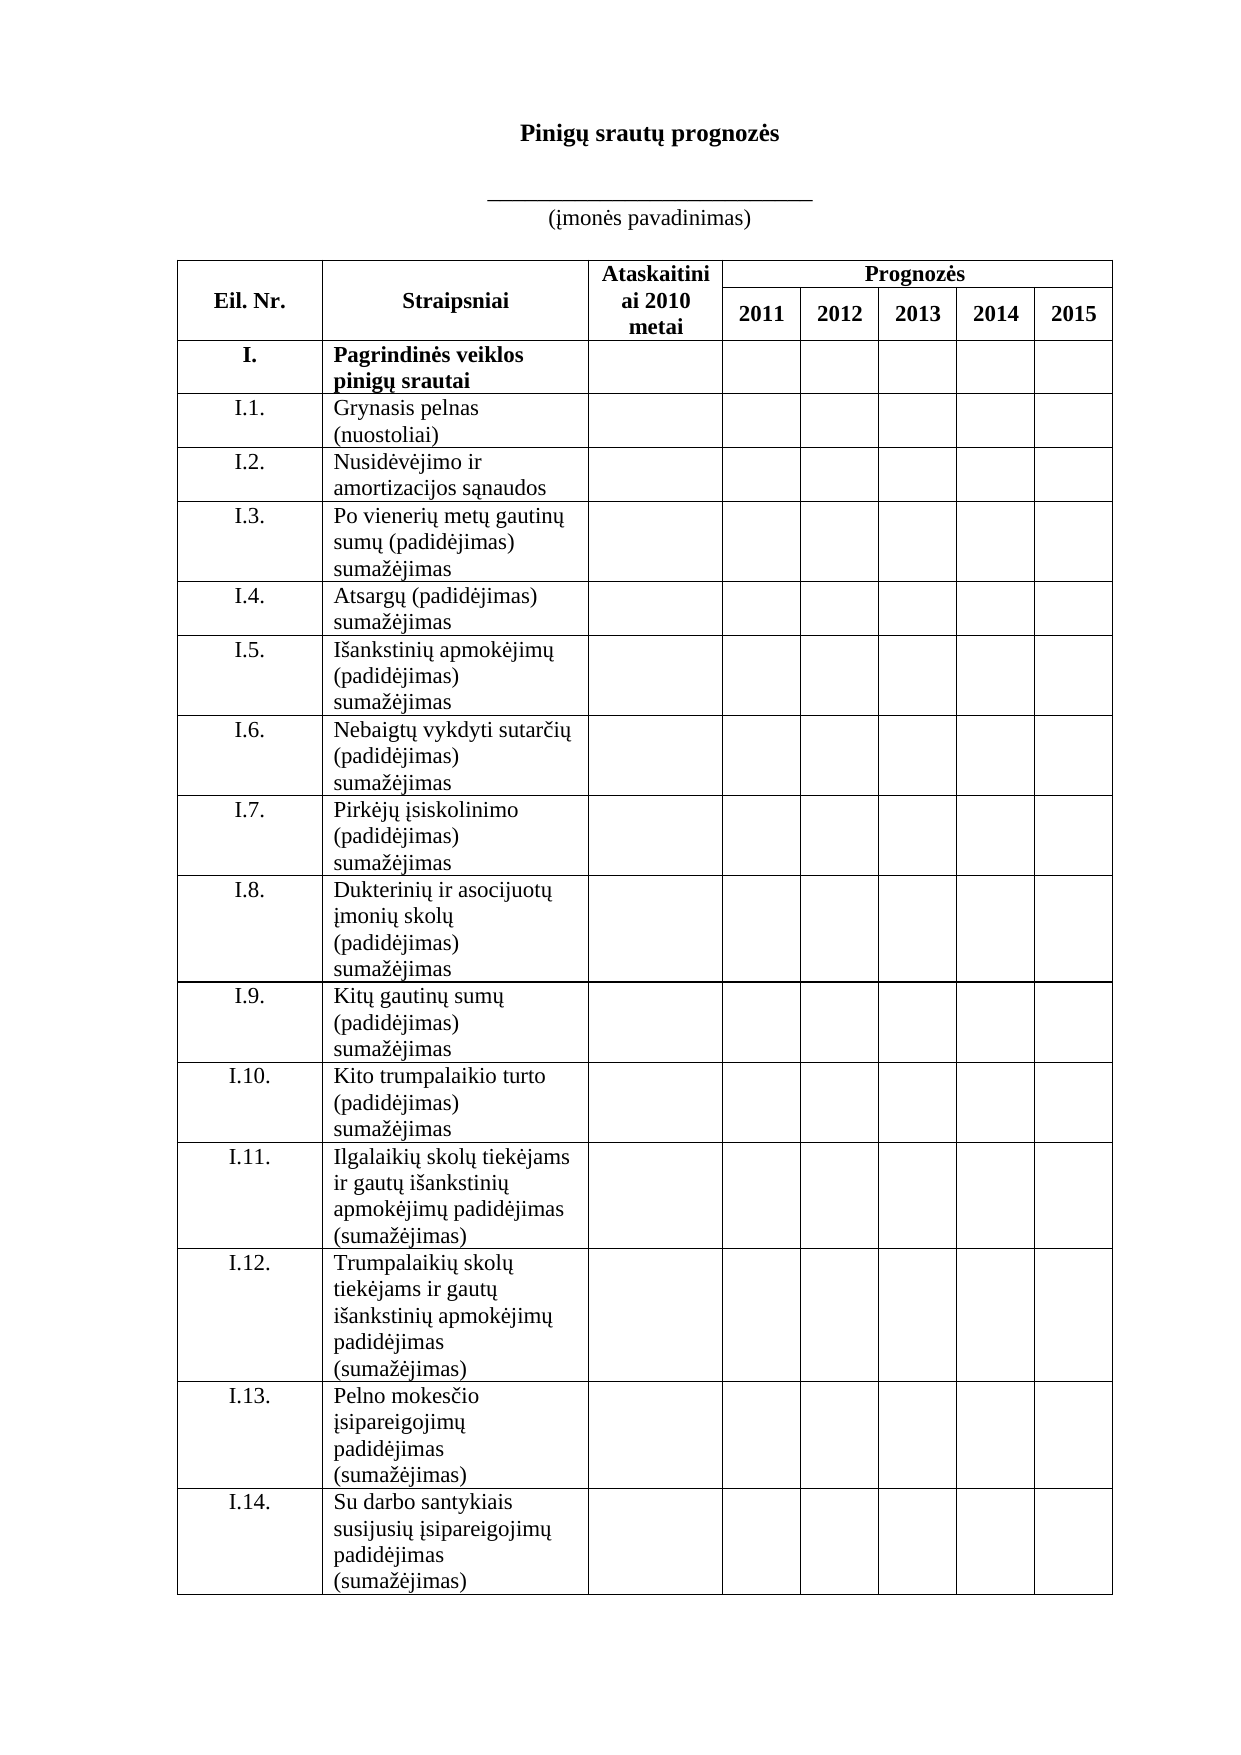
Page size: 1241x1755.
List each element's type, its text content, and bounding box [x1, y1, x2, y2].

table_cell [1035, 448, 1112, 501]
table_cell Ilgalaikių skolų tiekėjams ir gautų išankstinių apmokėjimų padidėjimas (sumažėjimas) [323, 1143, 588, 1248]
table_cell [589, 716, 722, 795]
table_cell [1035, 341, 1112, 393]
table_cell [879, 636, 956, 715]
table_cell [957, 716, 1034, 795]
table_cell [1035, 983, 1112, 1062]
table_cell 2014 [957, 288, 1034, 339]
table_cell [723, 341, 800, 393]
table_cell Kito trumpalaikio turto (padidėjimas) sumažėjimas [323, 1063, 588, 1142]
table_cell Kitų gautinų sumų (padidėjimas) sumažėjimas [323, 983, 588, 1062]
table_cell [879, 448, 956, 501]
table_cell [723, 582, 800, 635]
table_cell Išankstinių apmokėjimų (padidėjimas) sumažėjimas [323, 636, 588, 715]
table_cell [957, 983, 1034, 1062]
table_cell [957, 636, 1034, 715]
table_cell 2015 [1035, 288, 1112, 339]
table_cell Pirkėjų įsiskolinimo (padidėjimas) sumažėjimas [323, 796, 588, 875]
table_cell I.7. [178, 796, 322, 875]
table_cell [1035, 1143, 1112, 1248]
table_cell [879, 502, 956, 581]
table_cell Atsargų (padidėjimas) sumažėjimas [323, 582, 588, 635]
table_cell [1035, 502, 1112, 581]
table_cell [879, 1143, 956, 1248]
table_cell [879, 1382, 956, 1487]
table_cell I.3. [178, 502, 322, 581]
table_header Straipsniai [323, 261, 588, 339]
table_cell [723, 448, 800, 501]
table_cell [801, 582, 878, 635]
table_cell [589, 1143, 722, 1248]
table_cell [957, 582, 1034, 635]
table_cell [957, 1489, 1034, 1594]
table_cell [723, 1382, 800, 1487]
table_cell [589, 636, 722, 715]
table_cell [957, 1382, 1034, 1487]
table_cell [879, 1063, 956, 1142]
table_cell [723, 876, 800, 981]
table_cell [879, 983, 956, 1062]
table_cell [879, 716, 956, 795]
table_cell [589, 983, 722, 1062]
table_header Prognozės [723, 261, 1112, 287]
table_cell [589, 341, 722, 393]
table_cell [723, 1063, 800, 1142]
table_cell [589, 1489, 722, 1594]
table_cell [723, 716, 800, 795]
text Pinigų srautų prognozės [177, 118, 1122, 147]
table_cell [801, 1489, 878, 1594]
table_cell Pagrindinės veiklos pinigų srautai [323, 341, 588, 393]
table_cell I.4. [178, 582, 322, 635]
table_cell 2013 [879, 288, 956, 339]
table_cell [801, 341, 878, 393]
table_cell [589, 796, 722, 875]
table_cell [957, 1063, 1034, 1142]
table_cell [1035, 796, 1112, 875]
table_header Eil. Nr. [178, 261, 322, 339]
table_cell [801, 448, 878, 501]
table_cell [801, 1143, 878, 1248]
table_cell Nusidėvėjimo ir amortizacijos sąnaudos [323, 448, 588, 501]
table_cell I.2. [178, 448, 322, 501]
table_cell I.9. [178, 983, 322, 1062]
table_cell Su darbo santykiais susijusių įsipareigojimų padidėjimas (sumažėjimas) [323, 1489, 588, 1594]
table_cell [589, 394, 722, 447]
table_cell [1035, 1063, 1112, 1142]
table_cell [723, 983, 800, 1062]
table_cell [801, 796, 878, 875]
table_cell [879, 394, 956, 447]
table_cell [879, 876, 956, 981]
table_cell [1035, 1249, 1112, 1381]
table_cell I.8. [178, 876, 322, 981]
table_cell I. [178, 341, 322, 393]
table_cell [1035, 636, 1112, 715]
table_cell 2012 [801, 288, 878, 339]
table_cell [957, 1143, 1034, 1248]
table_cell I.12. [178, 1249, 322, 1381]
table_cell [1035, 876, 1112, 981]
table_cell I.1. [178, 394, 322, 447]
table_cell I.13. [178, 1382, 322, 1487]
table_cell Po vienerių metų gautinų sumų (padidėjimas) sumažėjimas [323, 502, 588, 581]
table_cell [1035, 394, 1112, 447]
table_cell I.5. [178, 636, 322, 715]
table_cell [589, 448, 722, 501]
table_cell [801, 1249, 878, 1381]
table_cell [957, 1249, 1034, 1381]
table_cell [957, 394, 1034, 447]
table_cell Pelno mokesčio įsipareigojimų padidėjimas (sumažėjimas) [323, 1382, 588, 1487]
table_cell [589, 502, 722, 581]
table_cell [723, 1249, 800, 1381]
table_cell [957, 502, 1034, 581]
table_cell [1035, 582, 1112, 635]
text __________________________ [177, 176, 1122, 204]
table_header Ataskaitiniai 2010 metai [589, 261, 722, 339]
table_cell [801, 1382, 878, 1487]
table_cell [801, 876, 878, 981]
table_cell [879, 796, 956, 875]
table_cell [589, 1063, 722, 1142]
table_cell [1035, 1489, 1112, 1594]
table_cell [589, 1249, 722, 1381]
table_cell [723, 502, 800, 581]
table_cell [957, 796, 1034, 875]
table_cell Grynasis pelnas (nuostoliai) [323, 394, 588, 447]
table_cell [589, 1382, 722, 1487]
table_cell [723, 394, 800, 447]
table_cell 2011 [723, 288, 800, 339]
table_cell [723, 796, 800, 875]
table_cell [879, 1249, 956, 1381]
table_cell [723, 1143, 800, 1248]
table_cell [801, 1063, 878, 1142]
table_cell Dukterinių ir asocijuotų įmonių skolų (padidėjimas) sumažėjimas [323, 876, 588, 981]
table_cell [879, 341, 956, 393]
table_cell [589, 876, 722, 981]
table_cell [723, 636, 800, 715]
table_cell I.10. [178, 1063, 322, 1142]
table_cell [801, 502, 878, 581]
table_cell I.14. [178, 1489, 322, 1594]
text (įmonės pavadinimas) [177, 204, 1122, 231]
table_cell [1035, 1382, 1112, 1487]
table_cell [879, 1489, 956, 1594]
table_cell Nebaigtų vykdyti sutarčių (padidėjimas) sumažėjimas [323, 716, 588, 795]
table_cell [957, 448, 1034, 501]
table_cell [589, 582, 722, 635]
table_cell [957, 876, 1034, 981]
table_cell [723, 1489, 800, 1594]
table_cell I.6. [178, 716, 322, 795]
table_cell [801, 716, 878, 795]
table_cell [957, 341, 1034, 393]
table_cell [801, 983, 878, 1062]
table_cell [801, 636, 878, 715]
table_cell [801, 394, 878, 447]
table_cell [1035, 716, 1112, 795]
table_cell [879, 582, 956, 635]
table_cell Trumpalaikių skolų tiekėjams ir gautų išankstinių apmokėjimų padidėjimas (sumažėjimas) [323, 1249, 588, 1381]
table_cell I.11. [178, 1143, 322, 1248]
